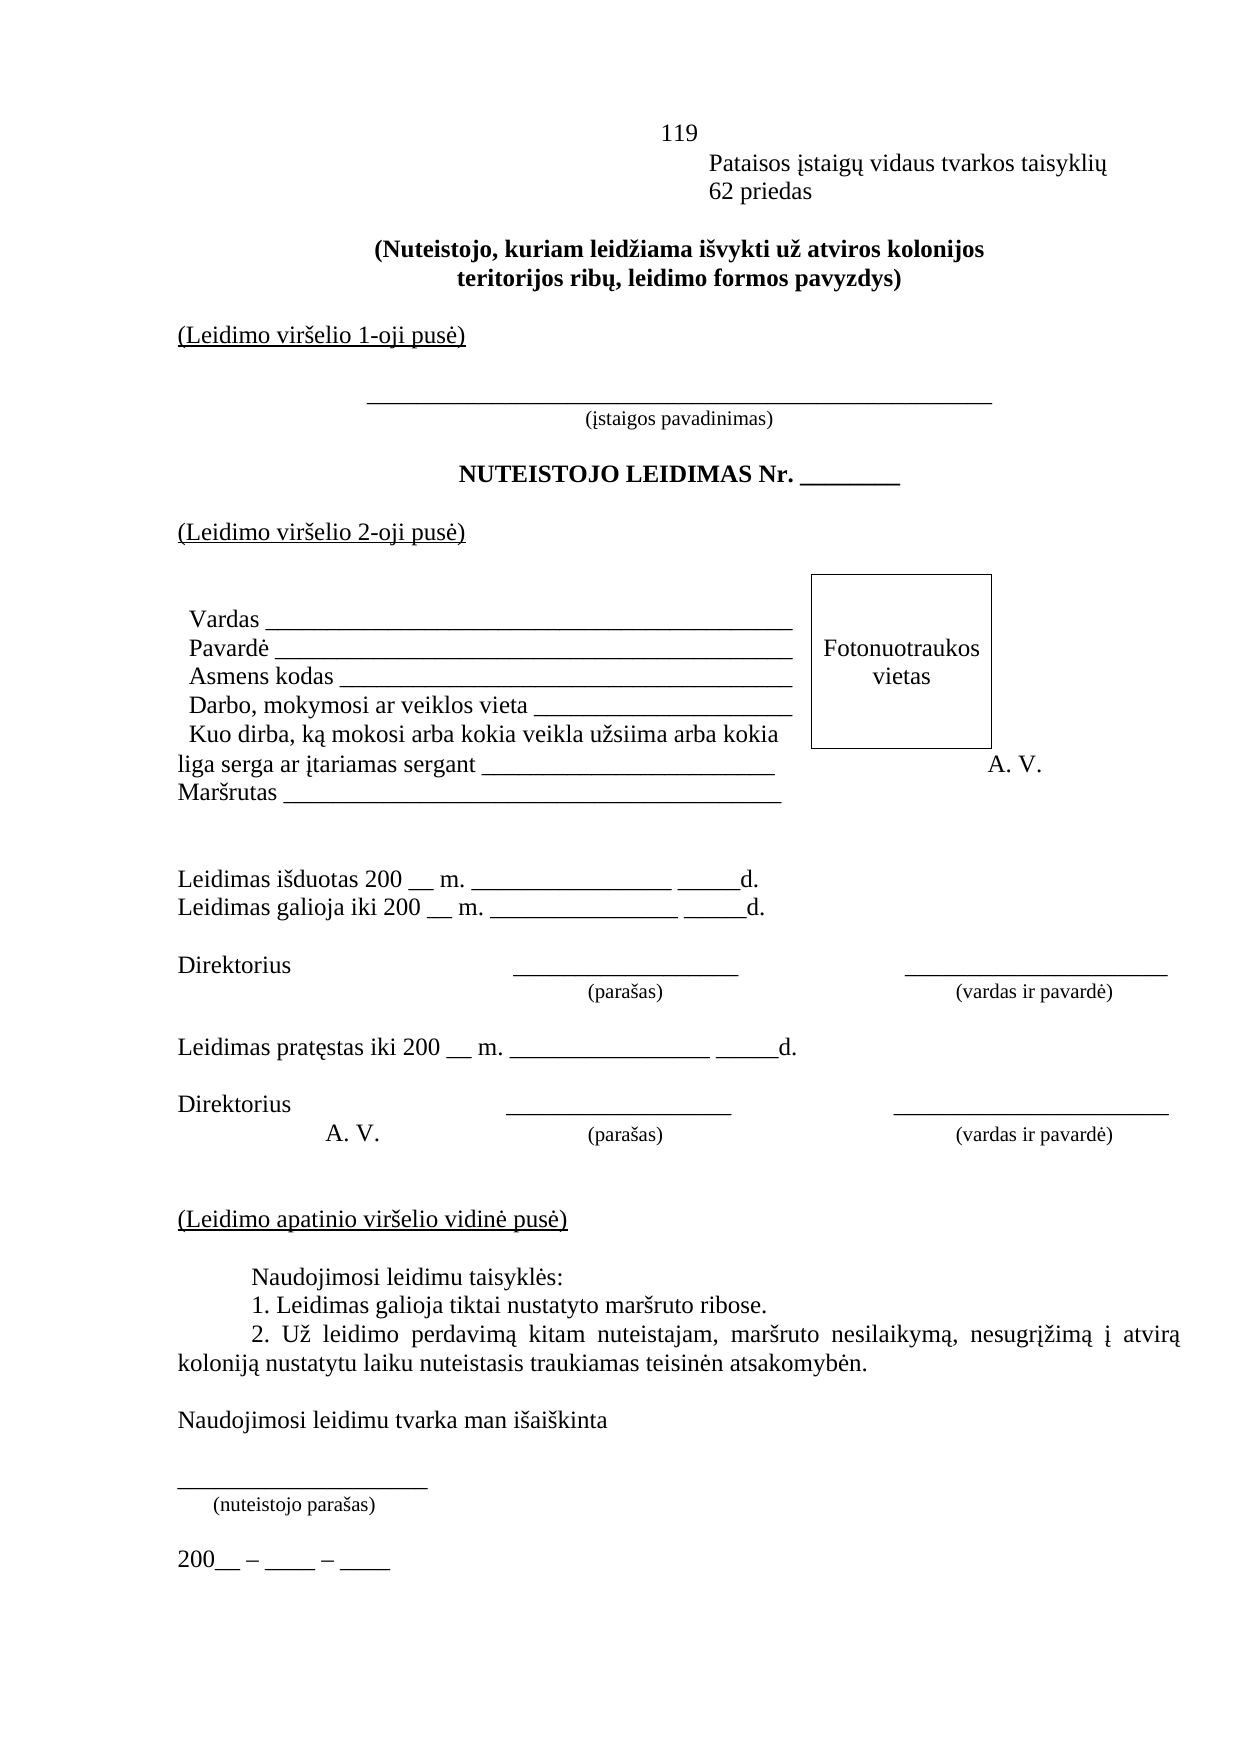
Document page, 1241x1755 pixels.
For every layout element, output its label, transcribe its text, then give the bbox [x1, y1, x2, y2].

text teritorijos ribų, leidimo formos pavyzdys) [177, 263, 1181, 291]
text 2. Už leidimo perdavimą kitam nuteistajam, maršruto nesilaikymą, nesugrįžimą į atvirą koloniją nustatytu laiku nuteistasis traukiamas teisinėn atsakomybėn. [177, 1319, 1181, 1377]
text 1. Leidimas galioja tiktai nustatyto maršruto ribose. [177, 1290, 1181, 1319]
text Pataisos įstaigų vidaus tvarkos taisyklių [709, 148, 1181, 176]
text ____________________ [177, 1463, 1181, 1492]
table_header Fotonuotraukos vietas [812, 575, 991, 748]
text __________________________________________________ [177, 378, 1181, 406]
text 62 priedas [177, 176, 1181, 205]
text (įstaigos pavadinimas) [177, 406, 1181, 430]
text Maršrutas [177, 777, 1181, 806]
text liga serga ar įtariamas sergant A. V. [177, 749, 1181, 777]
text (parašas) (vardas ir pavardė) [177, 979, 1181, 1003]
text Direktorius __________________ ______________________ [177, 1089, 1181, 1118]
text (Leidimo viršelio 1-oji pusė) [177, 320, 1181, 349]
text Leidimas pratęstas iki 200 __ m. ________________ _____d. [177, 1032, 1181, 1060]
text NUTEISTOJO LEIDIMAS Nr. ________ [177, 459, 1181, 488]
text (nuteistojo parašas) [177, 1492, 1181, 1516]
text (Leidimo viršelio 2-oji pusė) [177, 517, 1181, 545]
text Leidimas išduotas 200 __ m. ________________ _____d. [177, 864, 1181, 892]
text (Nuteistojo, kuriam leidžiama išvykti už atviros kolonijos [177, 234, 1181, 263]
text Leidimas galioja iki 200 __ m. _______________ _____d. [177, 892, 1181, 921]
table_header Vardas Pavardė Asmens kodas Darbo, mokymosi ar veiklos vieta Kuo dirba, ką mokosi arba kokia veikla užsiima arba kokia [177, 574, 811, 748]
text Naudojimosi leidimu taisyklės: [177, 1262, 1181, 1290]
text (Leidimo apatinio viršelio vidinė pusė) [177, 1204, 1181, 1233]
text 200__ – ____ – ____ [177, 1544, 1181, 1573]
text Direktorius __________________ _____________________ [177, 950, 1181, 979]
text Naudojimosi leidimu tvarka man išaiškinta [177, 1405, 1181, 1434]
text A. V. (parašas) (vardas ir pavardė) [177, 1118, 1181, 1147]
